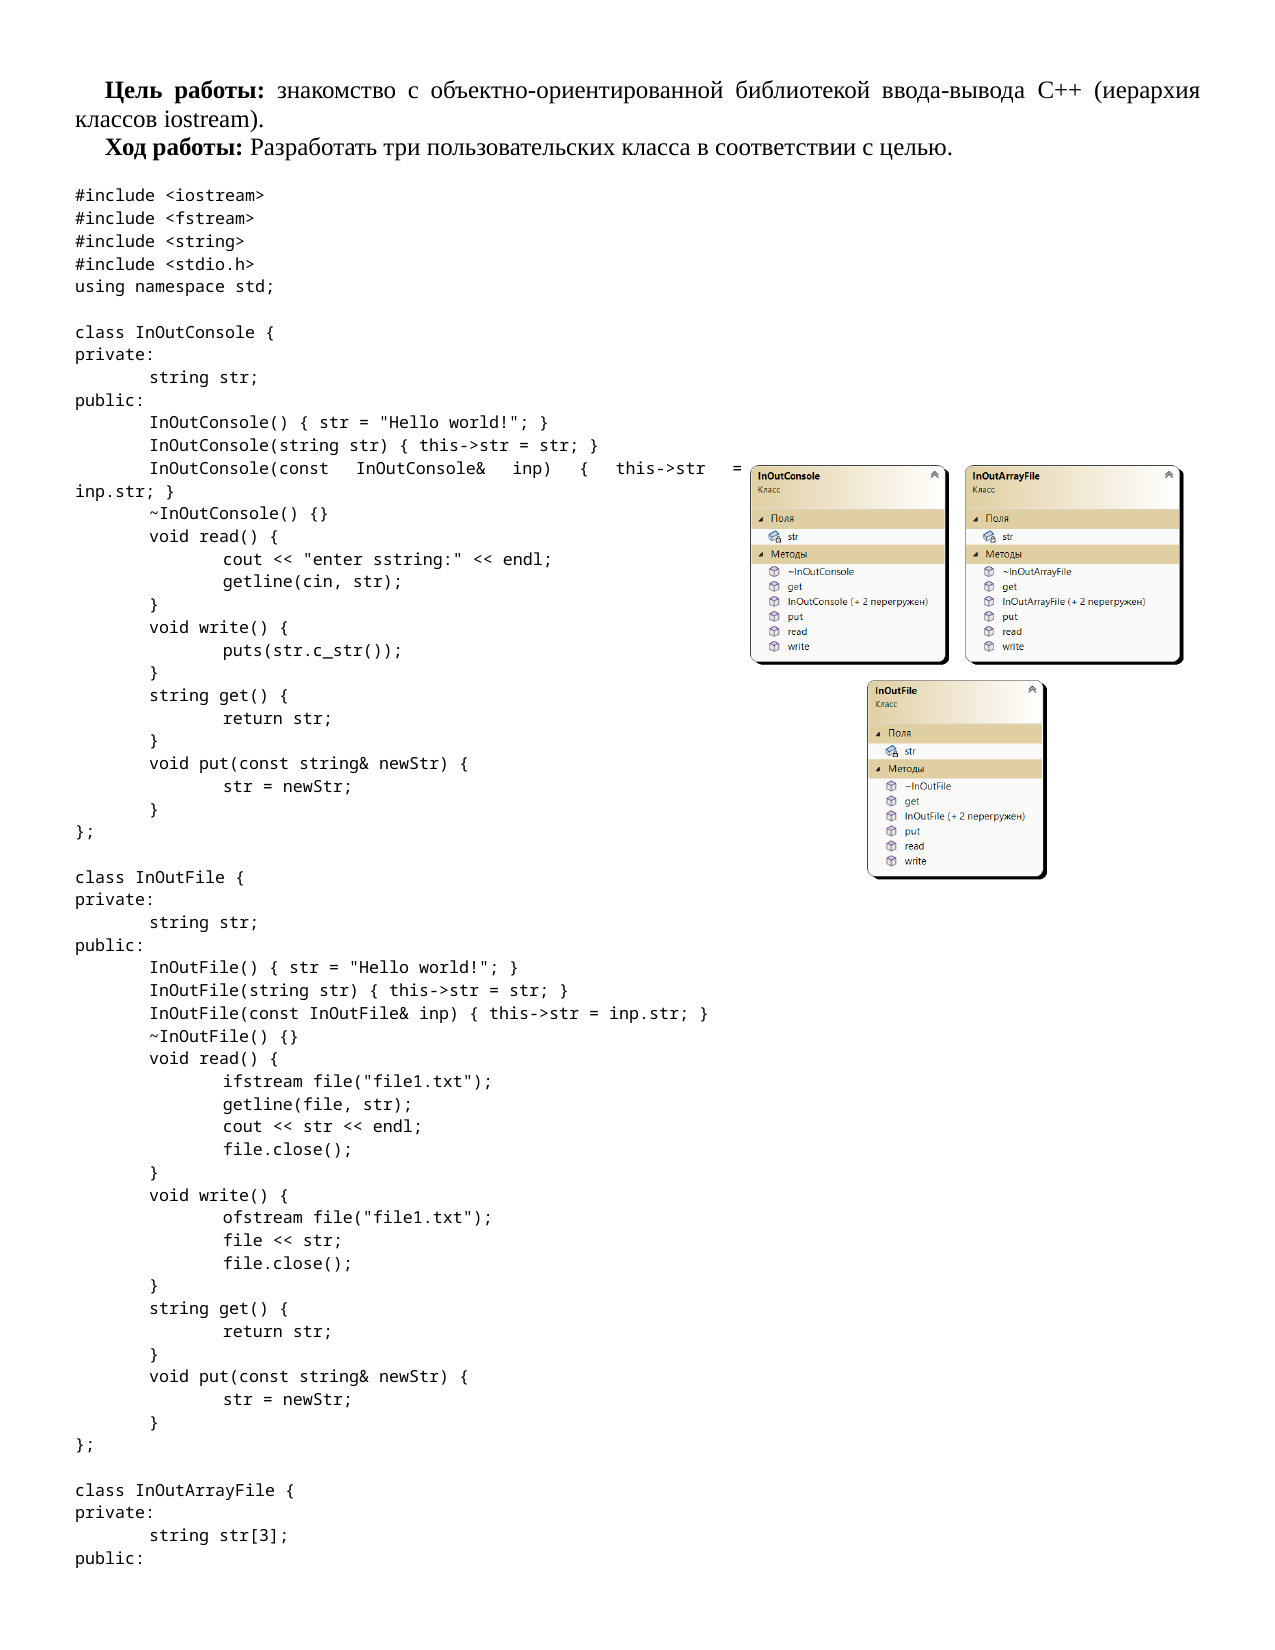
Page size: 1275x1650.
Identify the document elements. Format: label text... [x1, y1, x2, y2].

text }; [75, 1433, 1200, 1456]
text } [75, 593, 742, 615]
text InOutConsole(const InOutConsole& inp) { this->str = inp.str; } [75, 456, 1200, 502]
text [1187, 729, 1200, 752]
text } [75, 729, 742, 752]
text public: [75, 1546, 1200, 1569]
text InOutConsole(string str) { this->str = str; } [75, 434, 1200, 456]
text cout << "enter sstring:" << endl; [75, 547, 742, 570]
text InOutFile() { str = "Hello world!"; } [75, 956, 1200, 979]
text ~InOutFile() {} [75, 1024, 1200, 1047]
text } [75, 797, 742, 820]
text [1187, 615, 1200, 638]
text ofstream file("file1.txt"); [75, 1206, 1200, 1228]
text void read() { [75, 524, 742, 547]
text using namespace std; [75, 275, 1200, 297]
text #include <iostream> [75, 184, 1200, 207]
text string str; [75, 911, 1200, 933]
text InOutFile(const InOutFile& inp) { this->str = inp.str; } [75, 1001, 1200, 1024]
text Ход работы: Разработать три пользовательских класса в соответствии с целью. [75, 132, 1200, 161]
text file << str; [75, 1228, 1200, 1251]
text getline(file, str); [75, 1092, 1200, 1115]
text public: [75, 933, 1200, 956]
text return str; [75, 1319, 1200, 1342]
text } [75, 1160, 1200, 1183]
text #include <stdio.h> [75, 252, 1200, 275]
text file.close(); [75, 1138, 1200, 1160]
text [1187, 683, 1200, 706]
text class InOutFile { [75, 865, 1200, 888]
text private: [75, 343, 1200, 366]
text [1187, 797, 1200, 820]
text getline(cin, str); [75, 570, 742, 593]
text #include <string> [75, 229, 1200, 252]
text class InOutArrayFile { [75, 1478, 1200, 1501]
text void put(const string& newStr) { [75, 1365, 1200, 1387]
text cout << str << endl; [75, 1115, 1200, 1138]
text } [75, 1342, 1200, 1365]
text #include <fstream> [75, 207, 1200, 229]
text } [75, 1274, 1200, 1297]
text [1187, 774, 1200, 797]
text void write() { [75, 1183, 1200, 1206]
text [1187, 661, 1200, 683]
text [1187, 706, 1200, 729]
text class InOutConsole { [75, 320, 1200, 343]
text [1187, 593, 1200, 615]
text str = newStr; [75, 774, 742, 797]
text InOutFile(string str) { this->str = str; } [75, 979, 1200, 1001]
text public: [75, 388, 1200, 411]
text [1187, 820, 1200, 842]
text } [75, 661, 742, 683]
text return str; [75, 706, 742, 729]
text private: [75, 888, 1200, 911]
text string get() { [75, 1297, 1200, 1319]
text } [75, 1410, 1200, 1433]
text void write() { [75, 615, 742, 638]
text }; [75, 820, 742, 842]
text string get() { [75, 683, 742, 706]
text InOutConsole() { str = "Hello world!"; } [75, 411, 1200, 434]
text file.close(); [75, 1251, 1200, 1274]
text ifstream file("file1.txt"); [75, 1069, 1200, 1092]
text ~InOutConsole() {} [75, 502, 742, 524]
text puts(str.c_str()); [75, 638, 742, 661]
text void put(const string& newStr) { [75, 752, 742, 774]
text string str; [75, 366, 1200, 388]
text [1187, 524, 1200, 547]
text Цель работы: знакомство с объектно-ориентированной библиотекой ввода-вывода C++ (иерархия классов iostream). [75, 75, 1200, 132]
text string str[3]; [75, 1524, 1200, 1546]
text private: [75, 1501, 1200, 1524]
text str = newStr; [75, 1387, 1200, 1410]
text void read() { [75, 1047, 1200, 1069]
